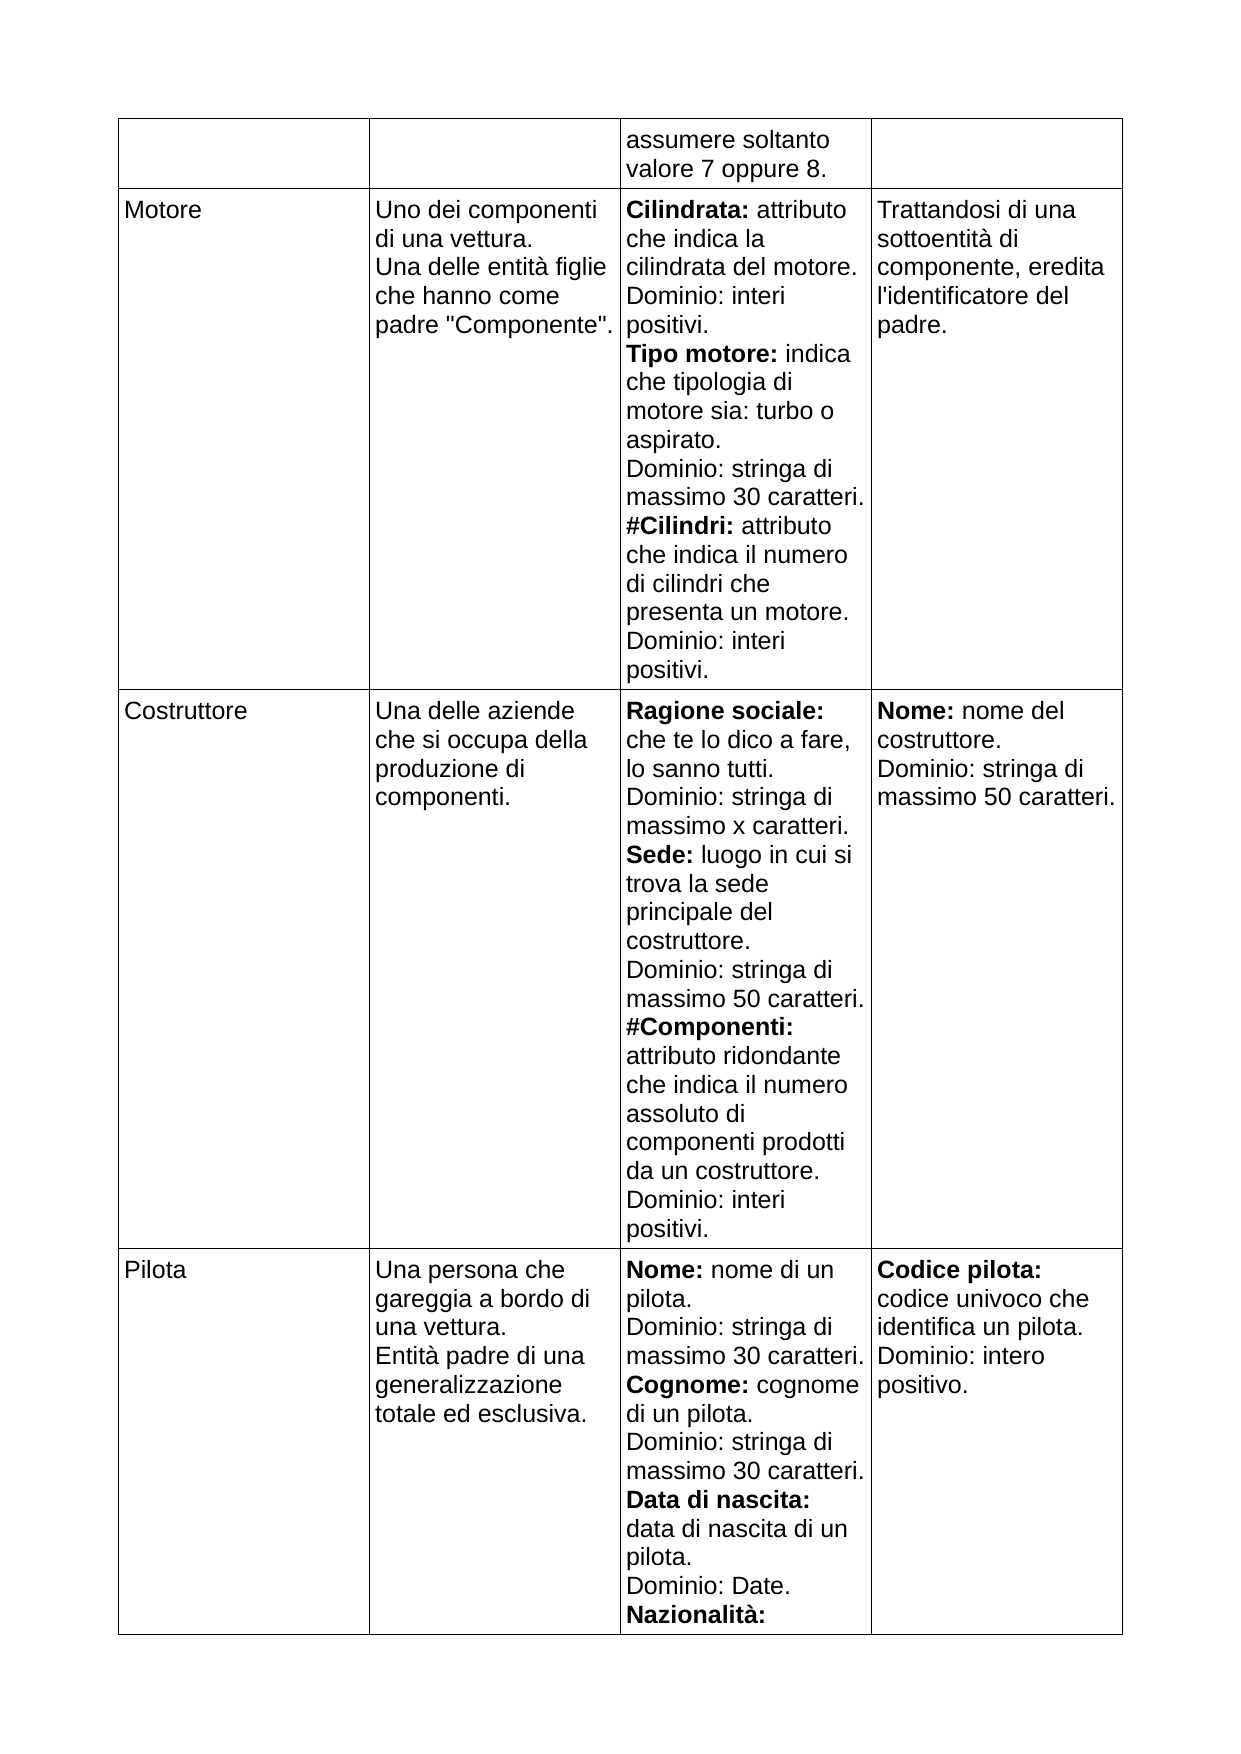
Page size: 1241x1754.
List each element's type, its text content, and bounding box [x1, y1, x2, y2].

table_cell Uno dei componenti di una vettura. Una delle entità figlie che hanno come padre "Componente". [370, 189, 620, 689]
table_cell Nome: nome di un pilota. Dominio: stringa di massimo 30 caratteri. Cognome: cognome di un pilota. Dominio: stringa di massimo 30 caratteri. Data di nascita: data di nascita di un pilota. Dominio: Date. Nazionalità: [621, 1249, 871, 1634]
table_cell [872, 119, 1122, 188]
table_cell Ragione sociale: che te lo dico a fare, lo sanno tutti. Dominio: stringa di massimo x caratteri. Sede: luogo in cui si trova la sede principale del costruttore. Dominio: stringa di massimo 50 caratteri. #Componenti: attributo ridondante che indica il numero assoluto di componenti prodotti da un costruttore. Dominio: interi positivi. [621, 690, 871, 1248]
table_cell Trattandosi di una sottoentità di componente, eredita l'identificatore del padre. [872, 189, 1122, 689]
table_cell [119, 119, 369, 188]
table_cell Nome: nome del costruttore. Dominio: stringa di massimo 50 caratteri. [872, 690, 1122, 1248]
table_cell Codice pilota: codice univoco che identifica un pilota. Dominio: intero positivo. [872, 1249, 1122, 1634]
table_cell Cilindrata: attributo che indica la cilindrata del motore. Dominio: interi positivi. Tipo motore: indica che tipologia di motore sia: turbo o aspirato. Dominio: stringa di massimo 30 caratteri. #Cilindri: attributo che indica il numero di cilindri che presenta un motore. Dominio: interi positivi. [621, 189, 871, 689]
table_cell Una persona che gareggia a bordo di una vettura. Entità padre di una generalizzazione totale ed esclusiva. [370, 1249, 620, 1634]
table_cell Motore [119, 189, 369, 689]
table_cell Pilota [119, 1249, 369, 1634]
table_cell [370, 119, 620, 188]
table_cell Una delle aziende che si occupa della produzione di componenti. [370, 690, 620, 1248]
table_cell Costruttore [119, 690, 369, 1248]
table_cell assumere soltanto valore 7 oppure 8. [621, 119, 871, 188]
